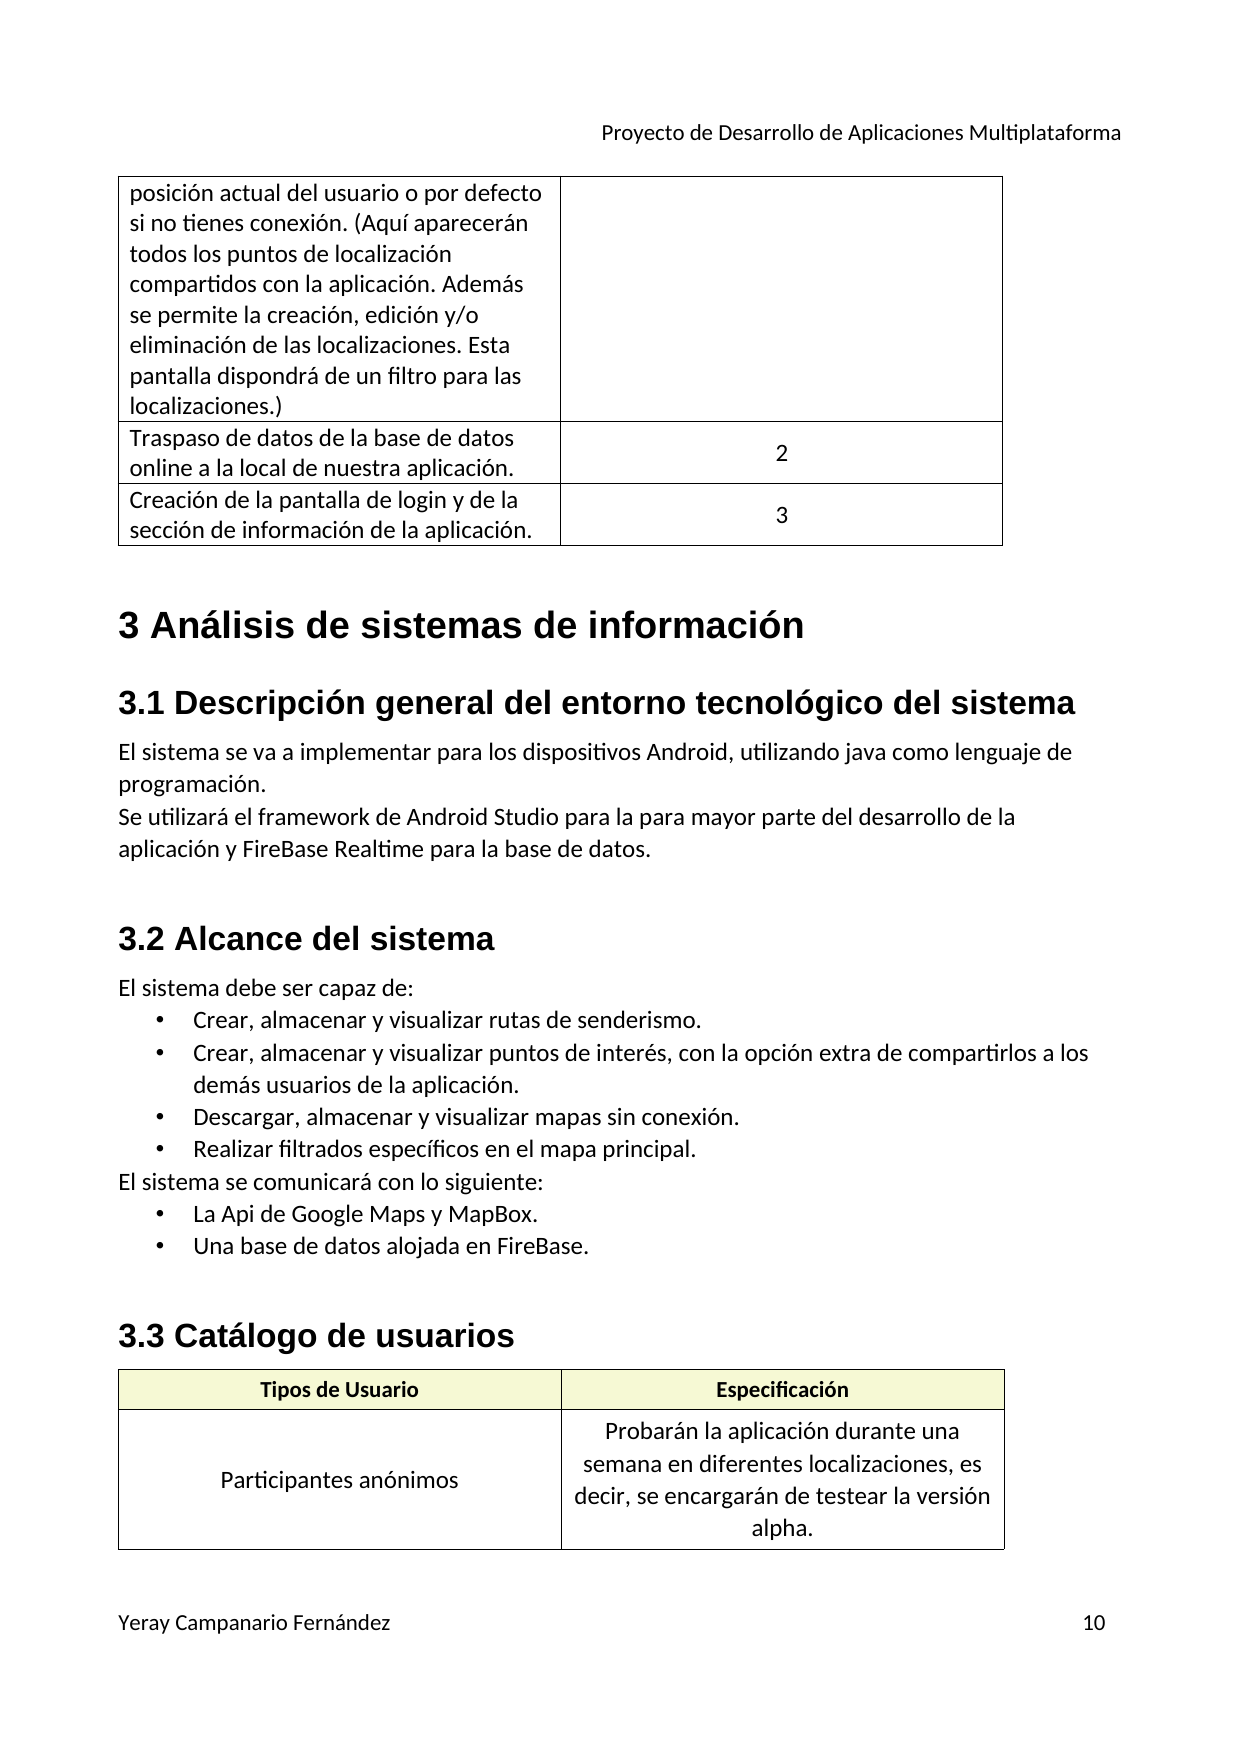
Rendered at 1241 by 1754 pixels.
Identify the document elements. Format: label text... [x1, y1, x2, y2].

text El sistema debe ser capaz de: [118, 972, 1122, 1003]
table_cell [561, 177, 1002, 421]
table_cell 3 [561, 484, 1002, 545]
text El sistema se comunicará con lo siguiente: [118, 1166, 1122, 1196]
text Se utilizará el framework de Android Studio para la para mayor parte del desarrollo de la aplicación y FireBase Realtime para la base de datos. [118, 801, 1122, 864]
table_cell posición actual del usuario o por defecto si no tienes conexión. (Aquí aparecerán todos los puntos de localización compartidos con la aplicación. Además se permite la creación, edición y/o eliminación de las localizaciones. Esta pantalla dispondrá de un filtro para las localizaciones.) [119, 177, 560, 421]
list La Api de Google Maps y MapBox. [156, 1198, 1122, 1229]
table_cell Probarán la aplicación durante una semana en diferentes localizaciones, es decir, se encargarán de testear la versión alpha. [562, 1410, 1004, 1549]
list Realizar filtrados específicos en el mapa principal. [156, 1133, 1122, 1164]
list Descargar, almacenar y visualizar mapas sin conexión. [156, 1101, 1122, 1132]
text El sistema se va a implementar para los dispositivos Android, utilizando java como lenguaje de programación. [118, 736, 1122, 799]
subtitle 3.2 Alcance del sistema [118, 919, 1122, 957]
table_cell Participantes anónimos [119, 1410, 561, 1549]
table_cell Traspaso de datos de la base de datos online a la local de nuestra aplicación. [119, 422, 560, 483]
subtitle 3 Análisis de sistemas de información [118, 603, 1122, 647]
list Una base de datos alojada en FireBase. [156, 1230, 1122, 1261]
list Crear, almacenar y visualizar puntos de interés, con la opción extra de compartirlos a los demás usuarios de la aplicación. [156, 1037, 1122, 1099]
table_cell Creación de la pantalla de login y de la sección de información de la aplicación. [119, 484, 560, 545]
table_header Especificación [562, 1370, 1004, 1409]
list Crear, almacenar y visualizar rutas de senderismo. [156, 1004, 1122, 1035]
subtitle 3.3 Catálogo de usuarios [118, 1316, 1122, 1354]
table_cell 2 [561, 422, 1002, 483]
subtitle 3.1 Descripción general del entorno tecnológico del sistema [118, 683, 1122, 722]
table_header Tipos de Usuario [119, 1370, 561, 1409]
